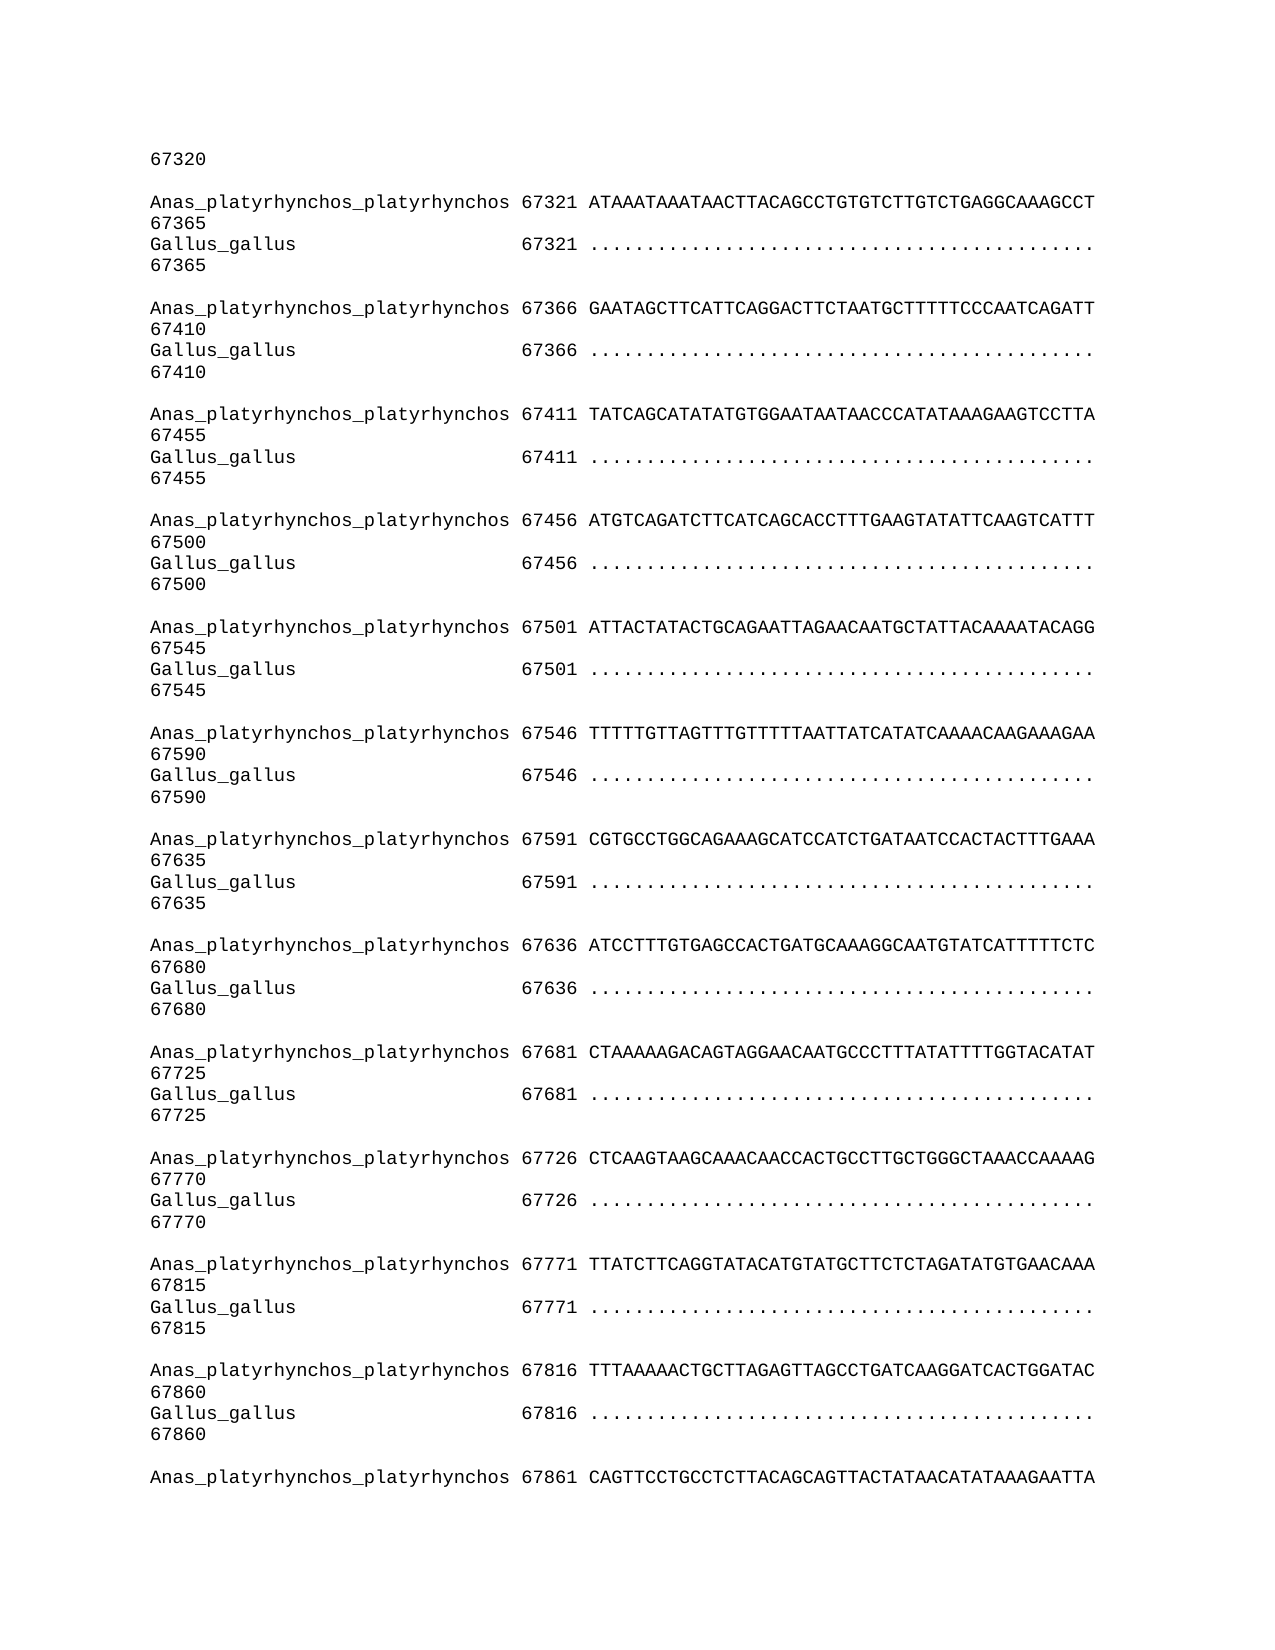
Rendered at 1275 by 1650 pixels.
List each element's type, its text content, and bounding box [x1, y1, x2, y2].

text Anas_platyrhynchos_platyrhynchos 67816 TTTAAAAACTGCTTAGAGTTAGCCTGATCAAGGATCACTGGATAC 67860 [150, 1361, 1125, 1404]
text Gallus_gallus 67366 ............................................. 67410 [150, 341, 1125, 384]
text Anas_platyrhynchos_platyrhynchos 67321 ATAAATAAATAACTTACAGCCTGTGTCTTGTCTGAGGCAAAGCCT 67365 [150, 192, 1125, 235]
text Anas_platyrhynchos_platyrhynchos 67456 ATGTCAGATCTTCATCAGCACCTTTGAAGTATATTCAAGTCATTT 67500 [150, 511, 1125, 554]
text Anas_platyrhynchos_platyrhynchos 67861 CAGTTCCTGCCTCTTACAGCAGTTACTATAACATATAAAGAATTA [150, 1467, 1125, 1489]
text 67320 [150, 150, 1125, 171]
text Gallus_gallus 67636 ............................................. 67680 [150, 979, 1125, 1021]
text Gallus_gallus 67456 ............................................. 67500 [150, 554, 1125, 596]
text Anas_platyrhynchos_platyrhynchos 67546 TTTTTGTTAGTTTGTTTTTAATTATCATATCAAAACAAGAAAGAA 67590 [150, 724, 1125, 766]
text Gallus_gallus 67321 ............................................. 67365 [150, 235, 1125, 277]
text Gallus_gallus 67681 ............................................. 67725 [150, 1085, 1125, 1127]
text Gallus_gallus 67771 ............................................. 67815 [150, 1297, 1125, 1340]
text Gallus_gallus 67546 ............................................. 67590 [150, 766, 1125, 809]
text Gallus_gallus 67591 ............................................. 67635 [150, 872, 1125, 915]
text Anas_platyrhynchos_platyrhynchos 67366 GAATAGCTTCATTCAGGACTTCTAATGCTTTTTCCCAATCAGATT 67410 [150, 299, 1125, 341]
text Gallus_gallus 67816 ............................................. 67860 [150, 1404, 1125, 1446]
text Anas_platyrhynchos_platyrhynchos 67501 ATTACTATACTGCAGAATTAGAACAATGCTATTACAAAATACAGG 67545 [150, 617, 1125, 660]
text Anas_platyrhynchos_platyrhynchos 67636 ATCCTTTGTGAGCCACTGATGCAAAGGCAATGTATCATTTTTCTC 67680 [150, 936, 1125, 979]
text Anas_platyrhynchos_platyrhynchos 67681 CTAAAAAGACAGTAGGAACAATGCCCTTTATATTTTGGTACATAT 67725 [150, 1042, 1125, 1085]
text Gallus_gallus 67411 ............................................. 67455 [150, 447, 1125, 490]
text Anas_platyrhynchos_platyrhynchos 67726 CTCAAGTAAGCAAACAACCACTGCCTTGCTGGGCTAAACCAAAAG 67770 [150, 1149, 1125, 1191]
text Anas_platyrhynchos_platyrhynchos 67591 CGTGCCTGGCAGAAAGCATCCATCTGATAATCCACTACTTTGAAA 67635 [150, 830, 1125, 872]
text Gallus_gallus 67501 ............................................. 67545 [150, 660, 1125, 702]
text Anas_platyrhynchos_platyrhynchos 67771 TTATCTTCAGGTATACATGTATGCTTCTCTAGATATGTGAACAAA 67815 [150, 1255, 1125, 1297]
text Gallus_gallus 67726 ............................................. 67770 [150, 1191, 1125, 1234]
text Anas_platyrhynchos_platyrhynchos 67411 TATCAGCATATATGTGGAATAATAACCCATATAAAGAAGTCCTTA 67455 [150, 405, 1125, 447]
